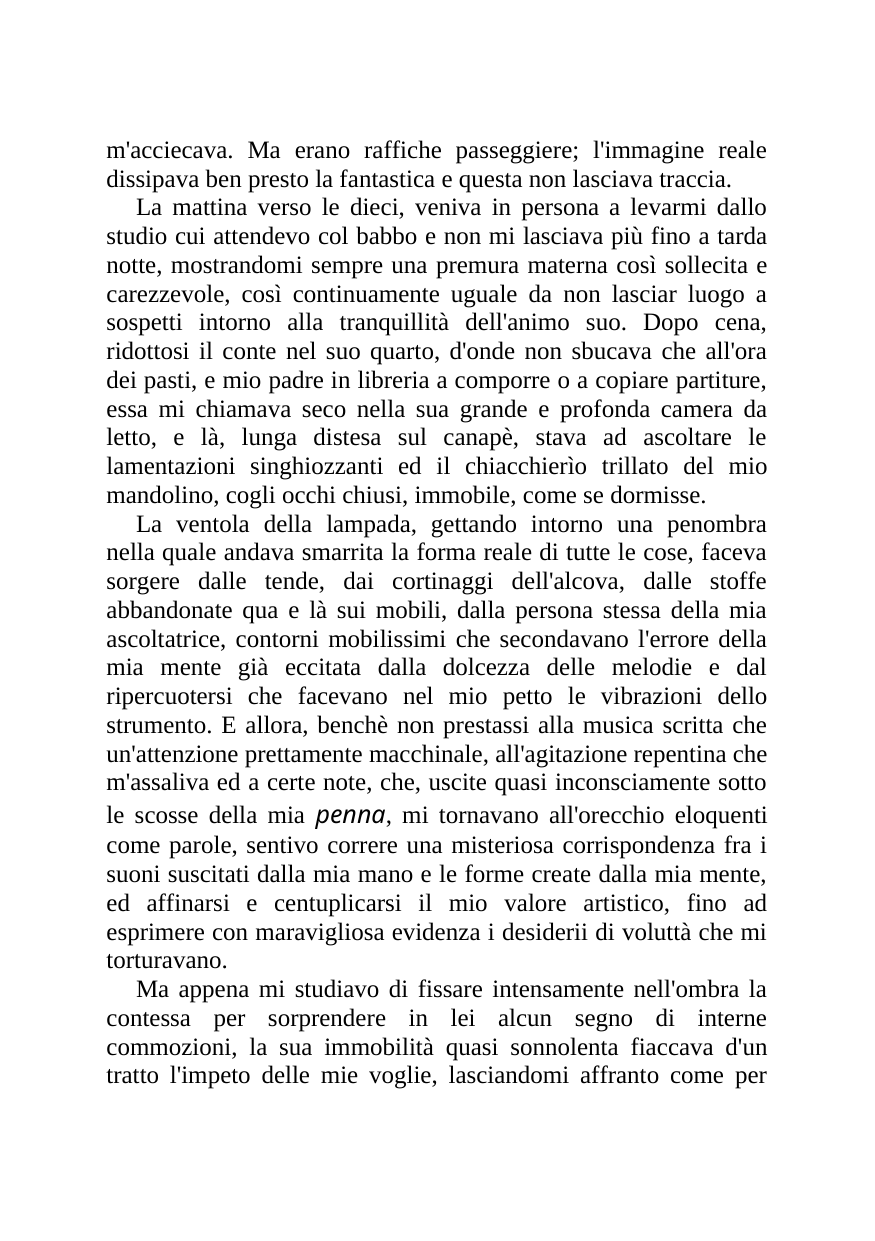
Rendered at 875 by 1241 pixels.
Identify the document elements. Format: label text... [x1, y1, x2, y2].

text La mattina verso le dieci, veniva in persona a levarmi dallo studio cui attendevo col babbo e non mi lasciava più fino a tarda notte, mostrandomi sempre una premura materna così sollecita e carezzevole, così continuamente uguale da non lasciar luogo a sospetti intorno alla tranquillità dell'animo suo. Dopo cena, ridottosi il conte nel suo quarto, d'onde non sbucava che all'ora dei pasti, e mio padre in libreria a comporre o a copiare partiture, essa mi chiamava seco nella sua grande e profonda camera da letto, e là, lunga distesa sul canapè, stava ad ascoltare le lamentazioni singhiozzanti ed il chiacchierìo trillato del mio mandolino, cogli occhi chiusi, immobile, come se dormisse. [106, 192, 768, 509]
text m'acciecava. Ma erano raffiche passeggiere; l'immagine reale dissipava ben presto la fantastica e questa non lasciava traccia. [106, 135, 768, 192]
text Ma appena mi studiavo di fissare intensamente nell'ombra la contessa per sorprendere in lei alcun segno di interne commozioni, la sua immobilità quasi sonnolenta fiaccava d'un tratto l'impeto delle mie voglie, lasciandomi affranto come per [106, 974, 768, 1089]
text La ventola della lampada, gettando intorno una penombra nella quale andava smarrita la forma reale di tutte le cose, faceva sorgere dalle tende, dai cortinaggi dell'alcova, dalle stoffe abbandonate qua e là sui mobili, dalla persona stessa della mia ascoltatrice, contorni mobilissimi che secondavano l'errore della mia mente già eccitata dalla dolcezza delle melodie e dal ripercuotersi che facevano nel mio petto le vibrazioni dello strumento. E allora, benchè non prestassi alla musica scritta che un'attenzione prettamente macchinale, all'agitazione repentina che m'assaliva ed a certe note, che, uscite quasi inconsciamente sotto le scosse della mia penna, mi tornavano all'orecchio eloquenti come parole, sentivo correre una misteriosa corrispondenza fra i suoni suscitati dalla mia mano e le forme create dalla mia mente, ed affinarsi e centuplicarsi il mio valore artistico, fino ad esprimere con maravigliosa evidenza i desiderii di voluttà che mi torturavano. [106, 509, 768, 974]
